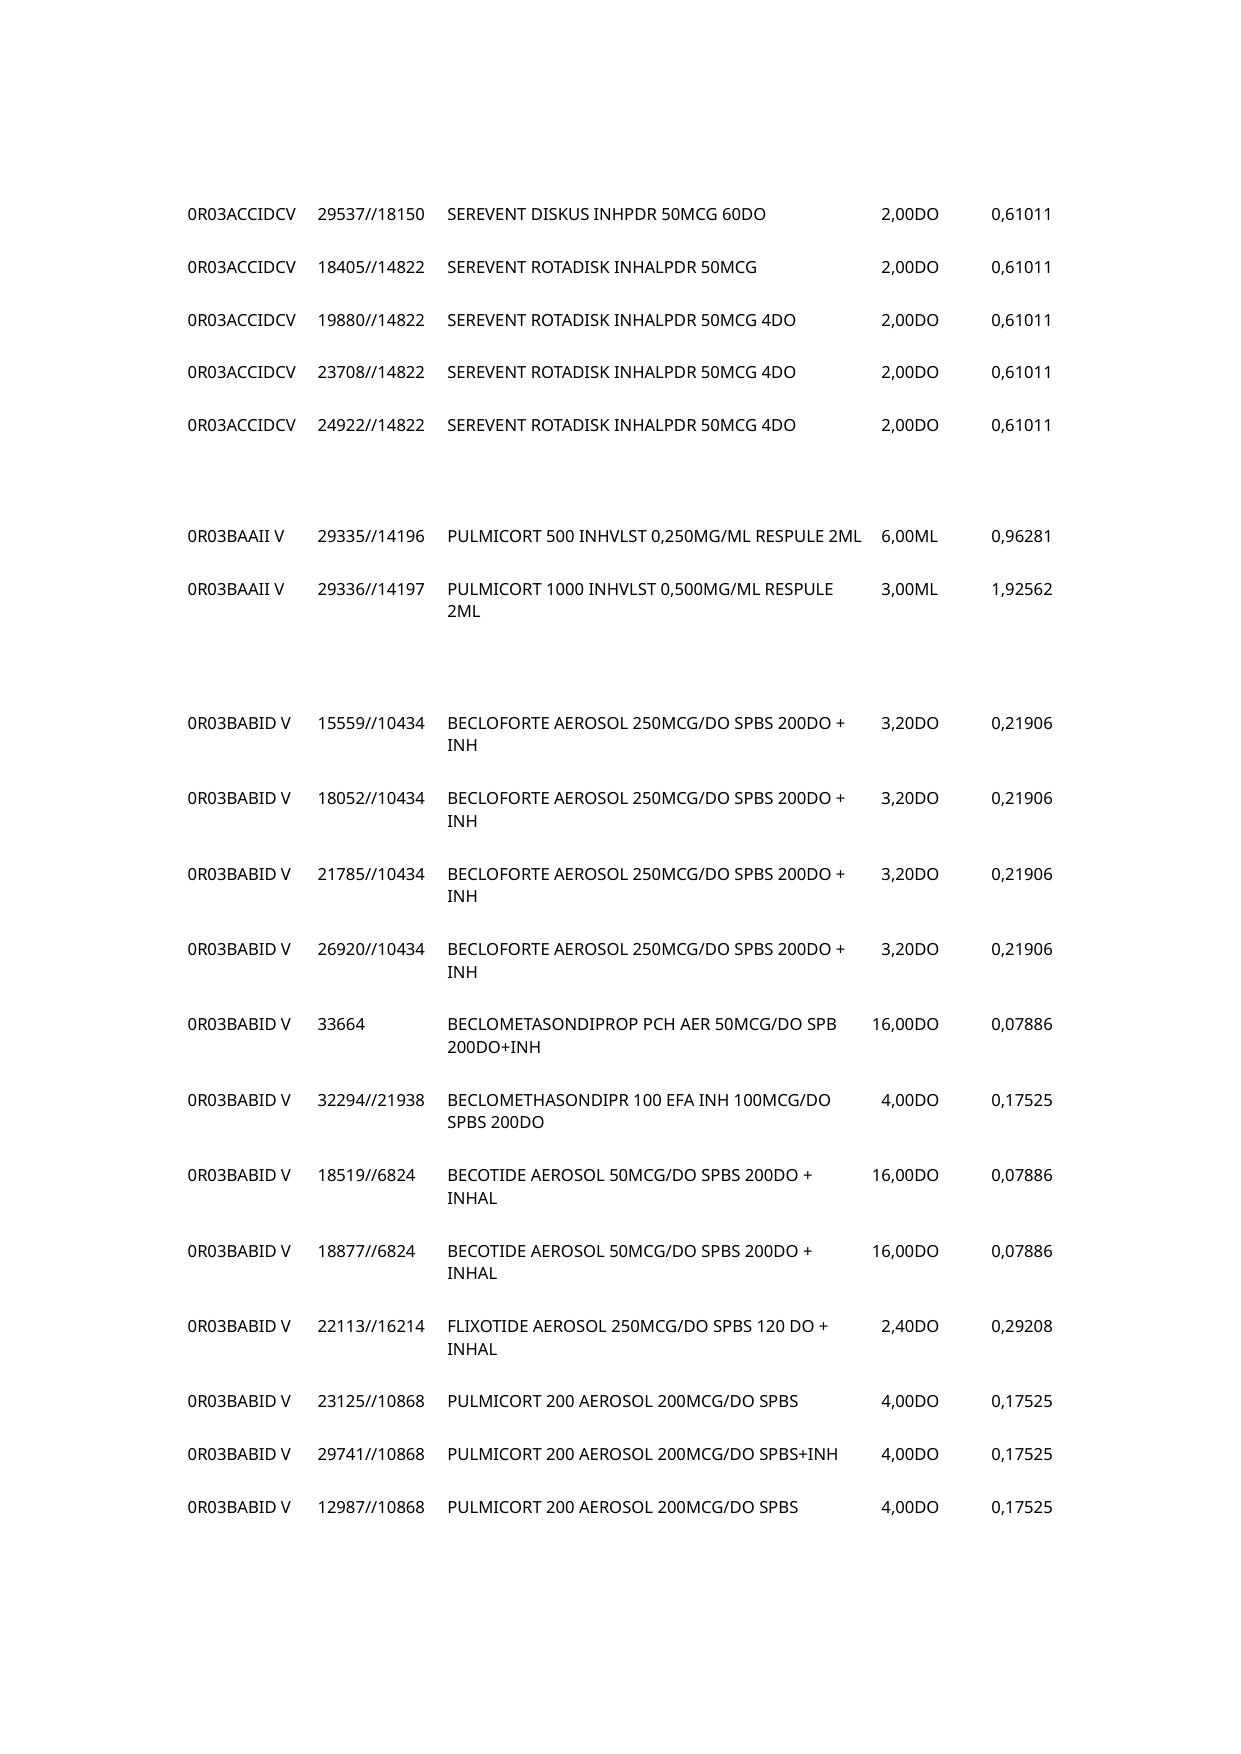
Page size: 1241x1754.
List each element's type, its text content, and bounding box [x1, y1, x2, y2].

table_cell 18519//6824 [317, 1164, 447, 1239]
table_cell 12987//10868 [317, 1495, 447, 1548]
table_cell BECLOMETHASONDIPR 100 EFA INH 100MCG/DO SPBS 200DO [447, 1088, 862, 1164]
table_cell 2,00 [862, 203, 914, 255]
table_cell 0R03ACCIDCV [188, 414, 317, 466]
table_cell ML [914, 525, 966, 577]
table_cell 0,61011 [966, 255, 1053, 308]
table_cell 1,92562 [966, 578, 1053, 653]
table_cell 0,61011 [966, 361, 1053, 413]
table_cell 0R03BABID V [188, 1495, 317, 1548]
table_cell 0R03BABID V [188, 787, 317, 862]
table_cell PULMICORT 200 AEROSOL 200MCG/DO SPBS [447, 1495, 862, 1548]
table_cell 0R03BAAII V [188, 525, 317, 577]
table_cell 0,07886 [966, 1239, 1053, 1314]
table_cell 4,00 [862, 1495, 914, 1548]
table_cell [862, 466, 914, 525]
table_cell PULMICORT 200 AEROSOL 200MCG/DO SPBS [447, 1390, 862, 1443]
table_cell SEREVENT ROTADISK INHALPDR 50MCG 4DO [447, 414, 862, 466]
table_cell 0,17525 [966, 1495, 1053, 1548]
table_cell 0,21906 [966, 787, 1053, 862]
table_cell 0,21906 [966, 862, 1053, 937]
table_cell PULMICORT 500 INHVLST 0,250MG/ML RESPULE 2ML [447, 525, 862, 577]
table_cell [966, 150, 1053, 203]
table_cell [862, 653, 914, 711]
table_cell [317, 653, 447, 711]
table_cell 29537//18150 [317, 203, 447, 255]
table_cell 4,00 [862, 1390, 914, 1443]
table_cell DO [914, 361, 966, 413]
table_cell 2,00 [862, 255, 914, 308]
table_cell 2,00 [862, 150, 914, 203]
table_cell 0R03BABID V [188, 1088, 317, 1164]
table_cell [188, 653, 317, 711]
table_cell 0,17525 [966, 1390, 1053, 1443]
table_cell 23708//14822 [317, 361, 447, 413]
table_cell PULMICORT 200 AEROSOL 200MCG/DO SPBS+INH [447, 1443, 862, 1495]
table_cell [914, 466, 966, 525]
table_cell [966, 466, 1053, 525]
table_cell SEREVENT ROTADISK INHALPDR 50MCG 4DO [447, 361, 862, 413]
table_cell 0R03ACCIDCV [188, 361, 317, 413]
table_cell [317, 150, 447, 203]
table_cell 0R03BABID V [188, 1443, 317, 1495]
table_cell 0R03BAAII V [188, 578, 317, 653]
table_cell DO [914, 1315, 966, 1390]
table_cell DO [914, 203, 966, 255]
table_cell 18405//14822 [317, 255, 447, 308]
table_cell DO [914, 787, 966, 862]
table_cell [188, 466, 317, 525]
table_cell 3,20 [862, 938, 914, 1013]
table_cell 0,17525 [966, 1443, 1053, 1495]
table_cell 21785//10434 [317, 862, 447, 937]
table_cell 0R03ACCIDCV [188, 203, 317, 255]
table_cell 4,00 [862, 1088, 914, 1164]
table_cell DO [914, 1013, 966, 1088]
table_cell DO [914, 938, 966, 1013]
table_cell 0,96281 [966, 525, 1053, 577]
table_cell ML [914, 578, 966, 653]
table_cell 29335//14196 [317, 525, 447, 577]
table_cell BECLOFORTE AEROSOL 250MCG/DO SPBS 200DO + INH [447, 938, 862, 1013]
table_cell DO [914, 711, 966, 787]
table_cell 19880//14822 [317, 308, 447, 361]
table_cell [966, 653, 1053, 711]
table_cell DO [914, 308, 966, 361]
table_cell 0,07886 [966, 1164, 1053, 1239]
table_cell 29336//14197 [317, 578, 447, 653]
table_cell 18877//6824 [317, 1239, 447, 1314]
table_cell PULMICORT 1000 INHVLST 0,500MG/ML RESPULE 2ML [447, 578, 862, 653]
table_cell DO [914, 1495, 966, 1548]
table_cell DO [914, 255, 966, 308]
table_cell 32294//21938 [317, 1088, 447, 1164]
table_cell 16,00 [862, 1013, 914, 1088]
table_cell 4,00 [862, 1443, 914, 1495]
table_cell [447, 653, 862, 711]
table_cell [447, 466, 862, 525]
table_cell BECLOFORTE AEROSOL 250MCG/DO SPBS 200DO + INH [447, 862, 862, 937]
table_cell 18052//10434 [317, 787, 447, 862]
table_cell 22113//16214 [317, 1315, 447, 1390]
table_cell 0,61011 [966, 414, 1053, 466]
table_cell DO [914, 1239, 966, 1314]
table_cell [317, 466, 447, 525]
table_cell 6,00 [862, 525, 914, 577]
table_cell [447, 150, 862, 203]
table_cell 3,20 [862, 711, 914, 787]
table_cell SEREVENT ROTADISK INHALPDR 50MCG [447, 255, 862, 308]
table_cell 16,00 [862, 1239, 914, 1314]
table_cell 15559//10434 [317, 711, 447, 787]
table_cell 33664 [317, 1013, 447, 1088]
table_cell DO [914, 1390, 966, 1443]
table_cell 0,17525 [966, 1088, 1053, 1164]
table_cell BECLOMETASONDIPROP PCH AER 50MCG/DO SPB 200DO+INH [447, 1013, 862, 1088]
table_cell 23125//10868 [317, 1390, 447, 1443]
table_cell DO [914, 1164, 966, 1239]
table_cell 0R03BABID V [188, 1315, 317, 1390]
table_cell 0,61011 [966, 203, 1053, 255]
table_cell 0,29208 [966, 1315, 1053, 1390]
table_cell BECLOFORTE AEROSOL 250MCG/DO SPBS 200DO + INH [447, 787, 862, 862]
table_cell 2,00 [862, 361, 914, 413]
table_cell 29741//10868 [317, 1443, 447, 1495]
table_cell DO [914, 414, 966, 466]
table_cell BECOTIDE AEROSOL 50MCG/DO SPBS 200DO + INHAL [447, 1239, 862, 1314]
table_cell 2,00 [862, 308, 914, 361]
table_cell 0R03BABID V [188, 711, 317, 787]
table_cell 0R03BABID V [188, 1164, 317, 1239]
table_cell DO [914, 1443, 966, 1495]
table_cell 0R03ACCIDCV [188, 255, 317, 308]
table_cell 0,21906 [966, 938, 1053, 1013]
table_cell 0R03BABID V [188, 862, 317, 937]
table_cell SEREVENT ROTADISK INHALPDR 50MCG 4DO [447, 308, 862, 361]
table_cell 0R03BABID V [188, 1013, 317, 1088]
table_cell 0,21906 [966, 711, 1053, 787]
table_cell 2,40 [862, 1315, 914, 1390]
table_cell SEREVENT DISKUS INHPDR 50MCG 60DO [447, 203, 862, 255]
table_cell 0R03ACCIDCV [188, 308, 317, 361]
table_cell [188, 150, 317, 203]
table_cell DO [914, 1088, 966, 1164]
table_cell 24922//14822 [317, 414, 447, 466]
table_cell BECOTIDE AEROSOL 50MCG/DO SPBS 200DO + INHAL [447, 1164, 862, 1239]
table_cell [914, 653, 966, 711]
table_cell 0,07886 [966, 1013, 1053, 1088]
table_cell DO [914, 150, 966, 203]
table_cell 0R03BABID V [188, 1239, 317, 1314]
table_cell 3,00 [862, 578, 914, 653]
table_cell 0R03BABID V [188, 1390, 317, 1443]
table_cell 2,00 [862, 414, 914, 466]
table_cell 0R03BABID V [188, 938, 317, 1013]
table_cell BECLOFORTE AEROSOL 250MCG/DO SPBS 200DO + INH [447, 711, 862, 787]
table_cell 3,20 [862, 862, 914, 937]
table_cell DO [914, 862, 966, 937]
table_cell 0,61011 [966, 308, 1053, 361]
table_cell 3,20 [862, 787, 914, 862]
table_cell 16,00 [862, 1164, 914, 1239]
table_cell FLIXOTIDE AEROSOL 250MCG/DO SPBS 120 DO + INHAL [447, 1315, 862, 1390]
table_cell 26920//10434 [317, 938, 447, 1013]
